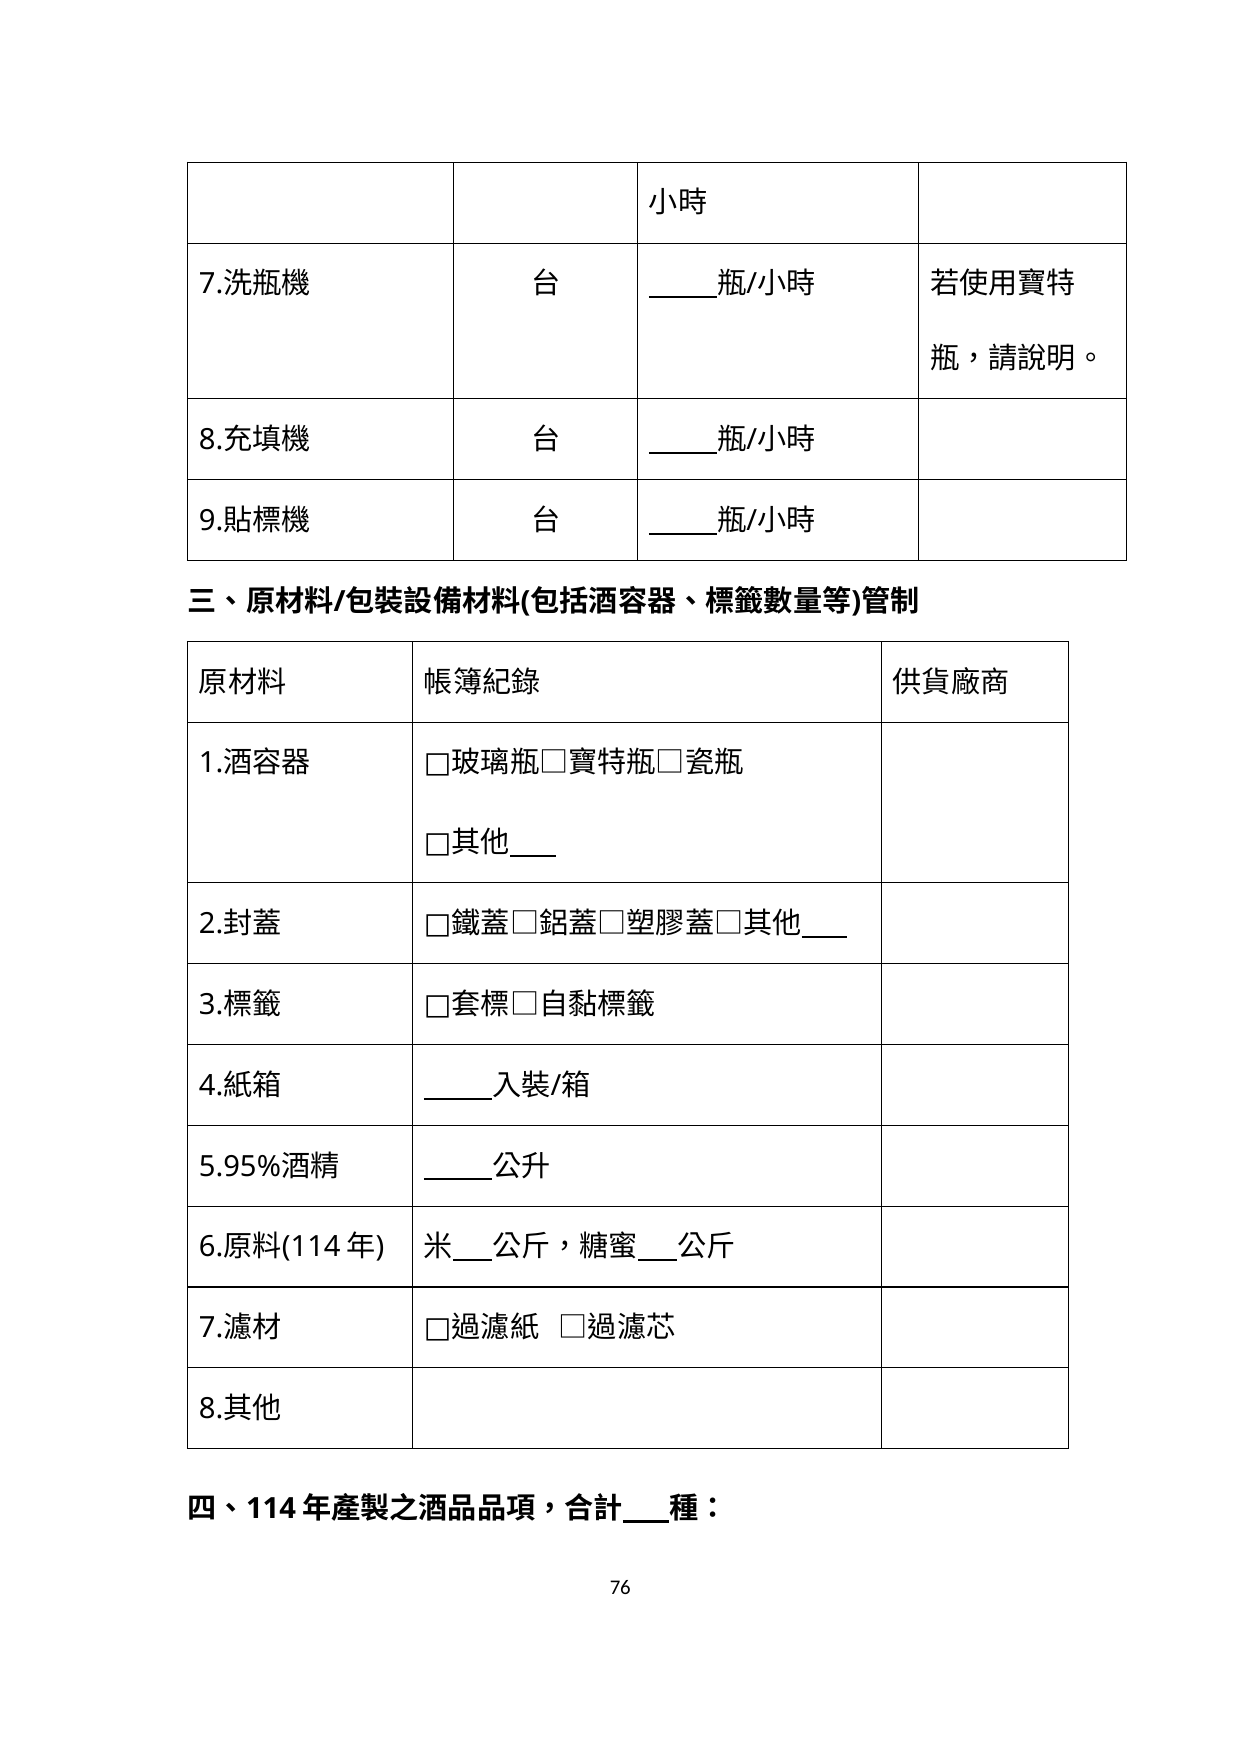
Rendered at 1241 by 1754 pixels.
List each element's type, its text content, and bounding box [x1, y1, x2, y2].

table_cell 8.充填機 [188, 399, 453, 479]
table_header 供貨廠商 [882, 642, 1068, 722]
table_cell [882, 964, 1068, 1044]
table_cell [919, 163, 1126, 242]
table_cell 1.酒容器 [188, 723, 412, 882]
table_cell 2.封蓋 [188, 883, 412, 963]
text 四、114年產製之酒品品項，合計 種： [187, 1468, 1053, 1543]
table_cell □鐵蓋□鋁蓋□塑膠蓋□其他 [413, 883, 881, 963]
text 三、原材料/包裝設備材料(包括酒容器、標籤數量等)管制 [187, 561, 1053, 636]
table_cell [882, 1288, 1068, 1367]
table_cell 7.濾材 [188, 1288, 412, 1367]
table_header 帳簿紀錄 [413, 642, 881, 722]
table_cell 9.貼標機 [188, 480, 453, 560]
table_cell 台 [454, 399, 637, 479]
table_cell 7.洗瓶機 [188, 244, 453, 398]
table_cell 台 [454, 244, 637, 398]
table_cell [188, 163, 453, 242]
table_cell 4.紙箱 [188, 1045, 412, 1125]
table_cell 台 [454, 480, 637, 560]
table_cell 瓶/小時 [638, 244, 918, 398]
table_cell [454, 163, 637, 242]
table_cell [882, 1368, 1068, 1448]
table_cell □玻璃瓶□寶特瓶□瓷瓶 □其他 [413, 723, 881, 882]
table_header 原材料 [188, 642, 412, 722]
table_cell 入裝/箱 [413, 1045, 881, 1125]
table_cell 6.原料(114年) [188, 1207, 412, 1286]
table_cell 8.其他 [188, 1368, 412, 1448]
table_cell 5.95%酒精 [188, 1126, 412, 1206]
table_cell [882, 1207, 1068, 1286]
table_cell □套標□自黏標籤 [413, 964, 881, 1044]
table_cell 公升 [413, 1126, 881, 1206]
table_cell □過濾紙 □過濾芯 [413, 1288, 881, 1367]
table_cell [882, 883, 1068, 963]
table_cell 瓶/小時 [638, 480, 918, 560]
table_cell [882, 1045, 1068, 1125]
table_cell [919, 399, 1126, 479]
table_cell 小時 [638, 163, 918, 242]
table_cell [413, 1368, 881, 1448]
table_cell 若使用寶特瓶，請說明。 [919, 244, 1126, 398]
table_cell 米 公斤，糖蜜 公斤 [413, 1207, 881, 1286]
table_cell [882, 723, 1068, 882]
table_cell 3.標籤 [188, 964, 412, 1044]
table_cell [882, 1126, 1068, 1206]
table_cell [919, 480, 1126, 560]
table_cell 瓶/小時 [638, 399, 918, 479]
